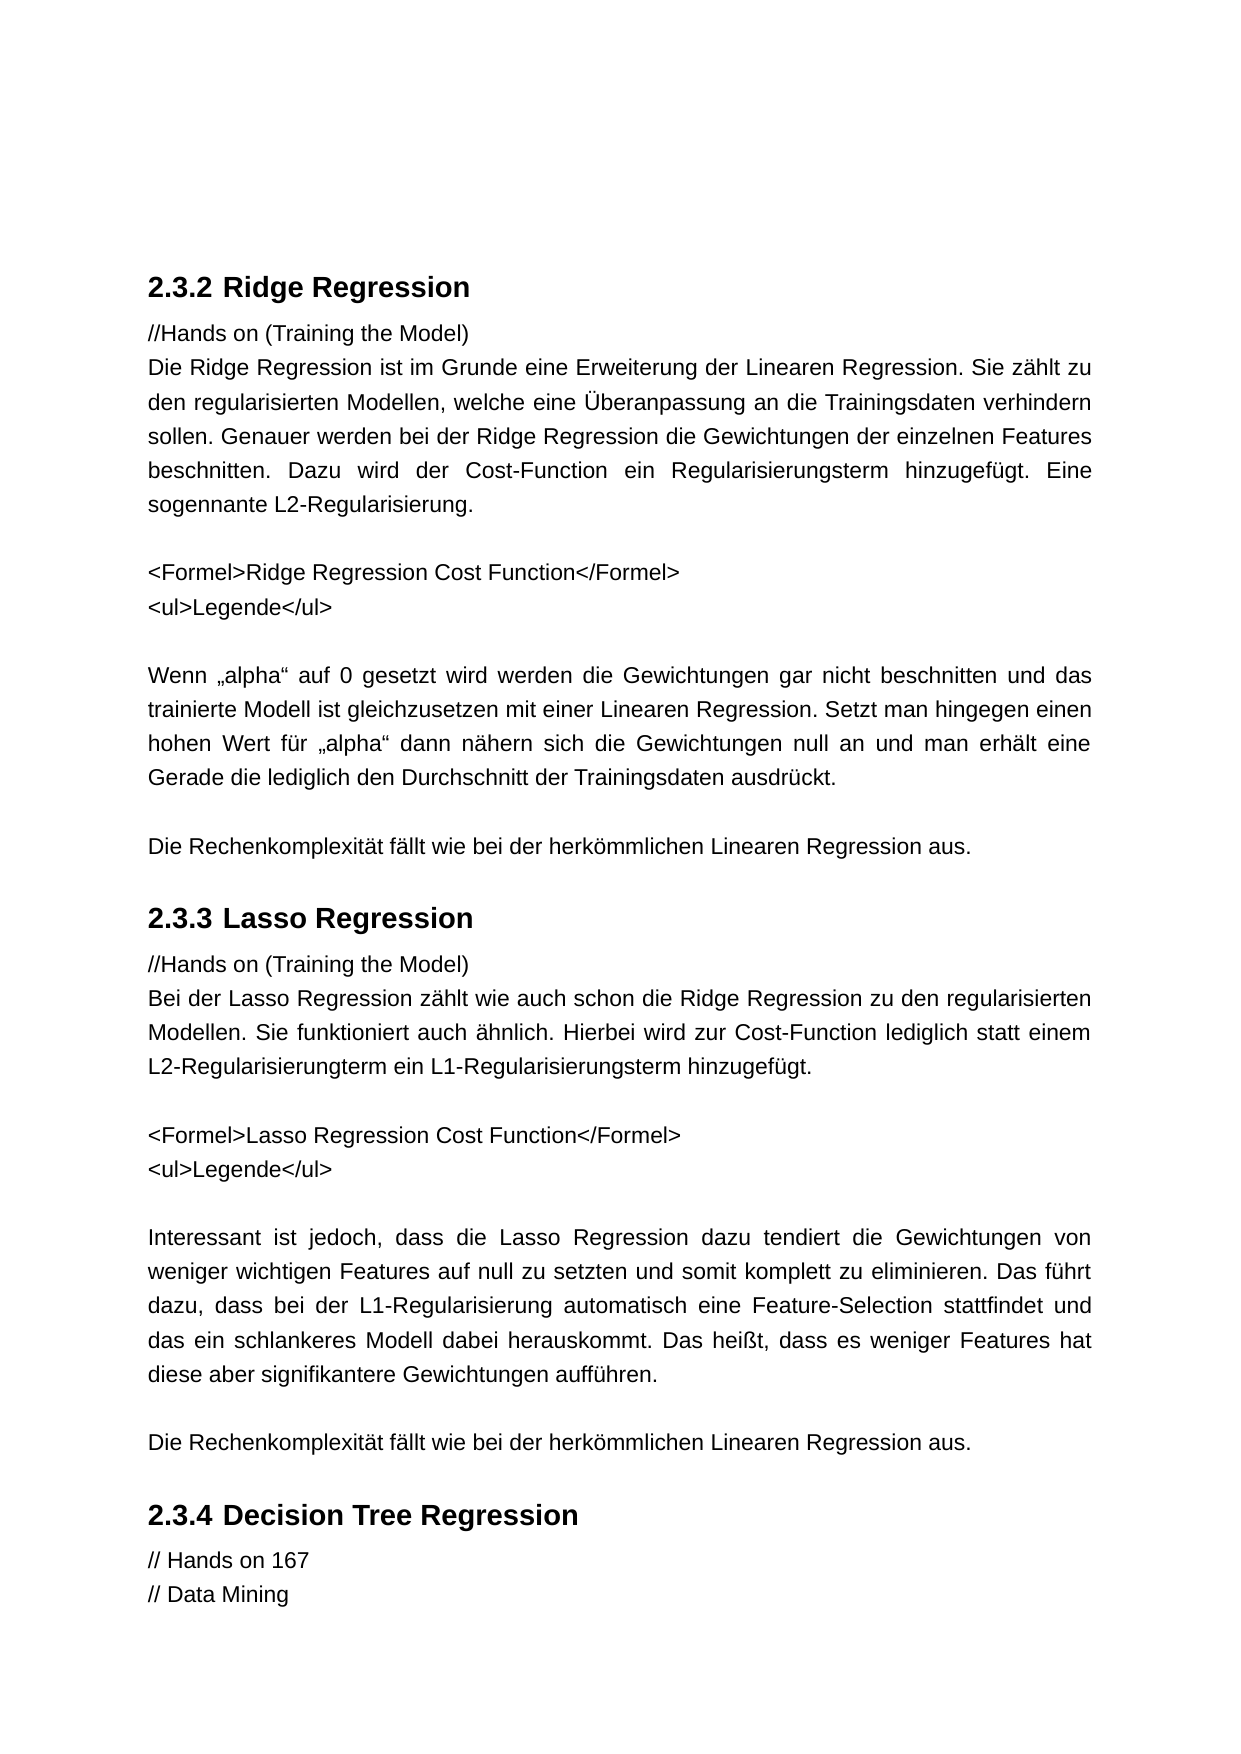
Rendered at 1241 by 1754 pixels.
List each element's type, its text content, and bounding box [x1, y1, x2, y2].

text <ul>Legende</ul> [148, 593, 1092, 620]
subtitle Decision Tree Regression [148, 1497, 1092, 1531]
text // Data Mining [148, 1581, 1092, 1608]
text Interessant ist jedoch, dass die Lasso Regression dazu tendiert die Gewichtungen von weniger wichtigen Features auf null zu setzten und somit komplett zu eliminieren. Das führt dazu, dass bei der L1-Regularisierung automatisch eine Feature-Selection stattfindet und das ein schlankeres Modell dabei herauskommt. Das heißt, dass es weniger Features hat diese aber signifikantere Gewichtungen aufführen. [148, 1224, 1092, 1387]
text <Formel>Ridge Regression Cost Function</Formel> [148, 559, 1092, 586]
subtitle Ridge Regression [148, 270, 1092, 304]
text <Formel>Lasso Regression Cost Function</Formel> [148, 1122, 1092, 1148]
subtitle Lasso Regression [148, 901, 1092, 934]
text Die Rechenkomplexität fällt wie bei der herkömmlichen Linearen Regression aus. [148, 1429, 1092, 1456]
text <ul>Legende</ul> [148, 1156, 1092, 1182]
text // Hands on 167 [148, 1547, 1092, 1574]
text Die Ridge Regression ist im Grunde eine Erweiterung der Linearen Regression. Sie zählt zu den regularisierten Modellen, welche eine Überanpassung an die Trainingsdaten verhindern sollen. Genauer werden bei der Ridge Regression die Gewichtungen der einzelnen Features beschnitten. Dazu wird der Cost-Function ein Regularisierungsterm hinzugefügt. Eine sogennante L2-Regularisierung. [148, 354, 1092, 517]
text Bei der Lasso Regression zählt wie auch schon die Ridge Regression zu den regularisierten Modellen. Sie funktioniert auch ähnlich. Hierbei wird zur Cost-Function lediglich statt einem L2-Regularisierungterm ein L1-Regularisierungsterm hinzugefügt. [148, 985, 1092, 1080]
text Die Rechenkomplexität fällt wie bei der herkömmlichen Linearen Regression aus. [148, 833, 1092, 859]
text //Hands on (Training the Model) [148, 320, 1092, 347]
text //Hands on (Training the Model) [148, 951, 1092, 977]
text Wenn „alpha“ auf 0 gesetzt wird werden die Gewichtungen gar nicht beschnitten und das trainierte Modell ist gleichzusetzen mit einer Linearen Regression. Setzt man hingegen einen hohen Wert für „alpha“ dann nähern sich die Gewichtungen null an und man erhält eine Gerade die lediglich den Durchschnitt der Trainingsdaten ausdrückt. [148, 662, 1092, 791]
